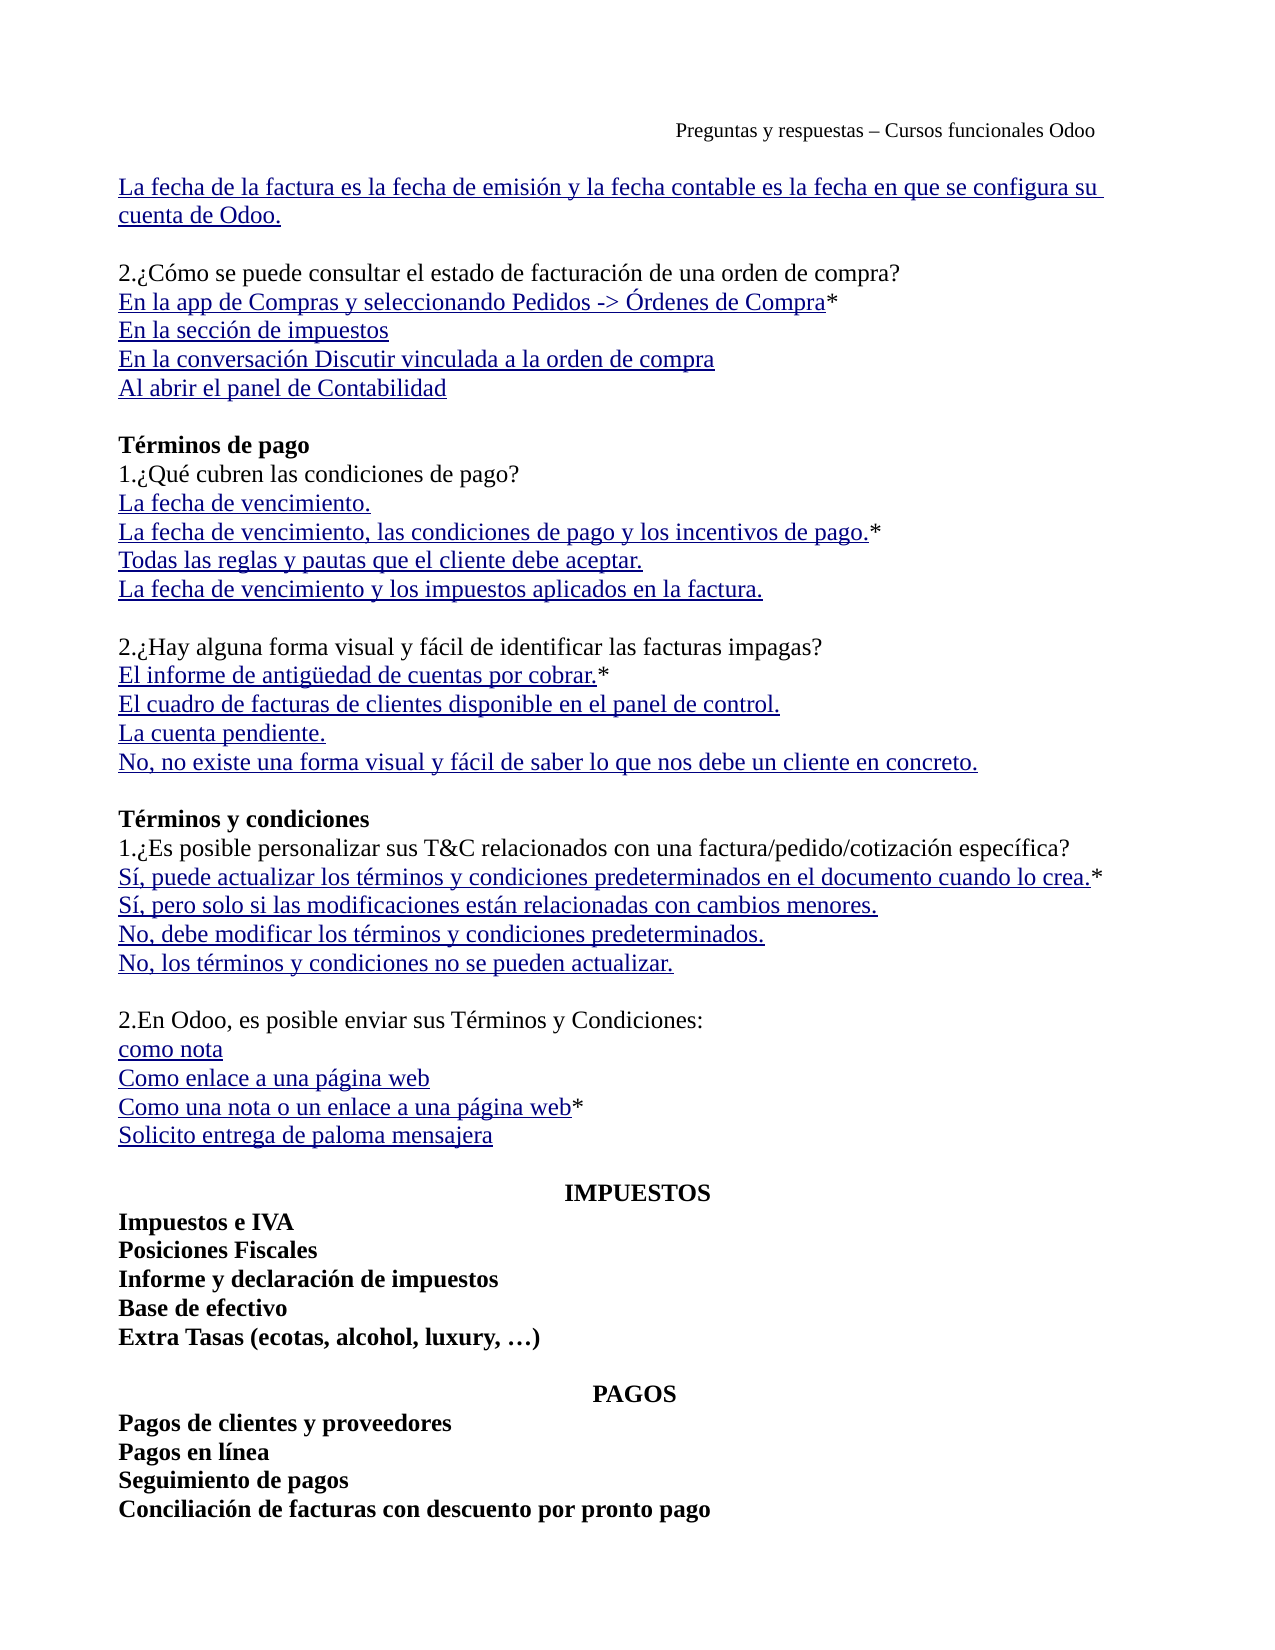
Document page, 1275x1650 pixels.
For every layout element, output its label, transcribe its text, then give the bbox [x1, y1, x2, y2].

text Términos de pago [118, 430, 1157, 459]
text Extra Tasas (ecotas, alcohol, luxury, …) [118, 1322, 1157, 1350]
text La fecha de vencimiento. [118, 488, 1157, 517]
text La cuenta pendiente. [118, 718, 1157, 747]
text PAGOS [118, 1379, 1157, 1408]
text El cuadro de facturas de clientes disponible en el panel de control. [118, 689, 1157, 718]
text como nota [118, 1034, 1157, 1063]
text Todas las reglas y pautas que el cliente debe aceptar. [118, 545, 1157, 574]
text Pagos en línea [118, 1437, 1157, 1465]
text En la app de Compras y seleccionando Pedidos -> Órdenes de Compra* [118, 287, 1157, 315]
text 2.¿Cómo se puede consultar el estado de facturación de una orden de compra? [118, 258, 1157, 287]
text 2.¿Hay alguna forma visual y fácil de identificar las facturas impagas? [118, 632, 1157, 660]
text El informe de antigüedad de cuentas por cobrar.* [118, 660, 1157, 689]
text IMPUESTOS [118, 1178, 1157, 1207]
text Solicito entrega de paloma mensajera [118, 1120, 1157, 1149]
text En la sección de impuestos [118, 315, 1157, 344]
text Sí, pero solo si las modificaciones están relacionadas con cambios menores. [118, 890, 1157, 919]
text Seguimiento de pagos [118, 1465, 1157, 1494]
text No, los términos y condiciones no se pueden actualizar. [118, 948, 1157, 977]
text No, no existe una forma visual y fácil de saber lo que nos debe un cliente en concreto. [118, 747, 1157, 775]
text La fecha de vencimiento, las condiciones de pago y los incentivos de pago.* [118, 517, 1157, 545]
text No, debe modificar los términos y condiciones predeterminados. [118, 919, 1157, 948]
text Términos y condiciones [118, 804, 1157, 833]
text Posiciones Fiscales [118, 1235, 1157, 1264]
text 1.¿Qué cubren las condiciones de pago? [118, 459, 1157, 488]
text Como enlace a una página web [118, 1063, 1157, 1092]
text Conciliación de facturas con descuento por pronto pago [118, 1494, 1157, 1523]
text La fecha de la factura es la fecha de emisión y la fecha contable es la fecha en que se configura su cuenta de Odoo. [118, 172, 1157, 229]
text 1.¿Es posible personalizar sus T&C relacionados con una factura/pedido/cotización específica? [118, 833, 1157, 862]
text Informe y declaración de impuestos [118, 1264, 1157, 1293]
text Pagos de clientes y proveedores [118, 1408, 1157, 1437]
text En la conversación Discutir vinculada a la orden de compra [118, 344, 1157, 373]
text Base de efectivo [118, 1293, 1157, 1322]
text La fecha de vencimiento y los impuestos aplicados en la factura. [118, 574, 1157, 603]
text Sí, puede actualizar los términos y condiciones predeterminados en el documento cuando lo crea.* [118, 862, 1157, 890]
text Al abrir el panel de Contabilidad [118, 373, 1157, 402]
text 2.En Odoo, es posible enviar sus Términos y Condiciones: [118, 1005, 1157, 1034]
text Impuestos e IVA [118, 1207, 1157, 1235]
text Como una nota o un enlace a una página web* [118, 1092, 1157, 1120]
